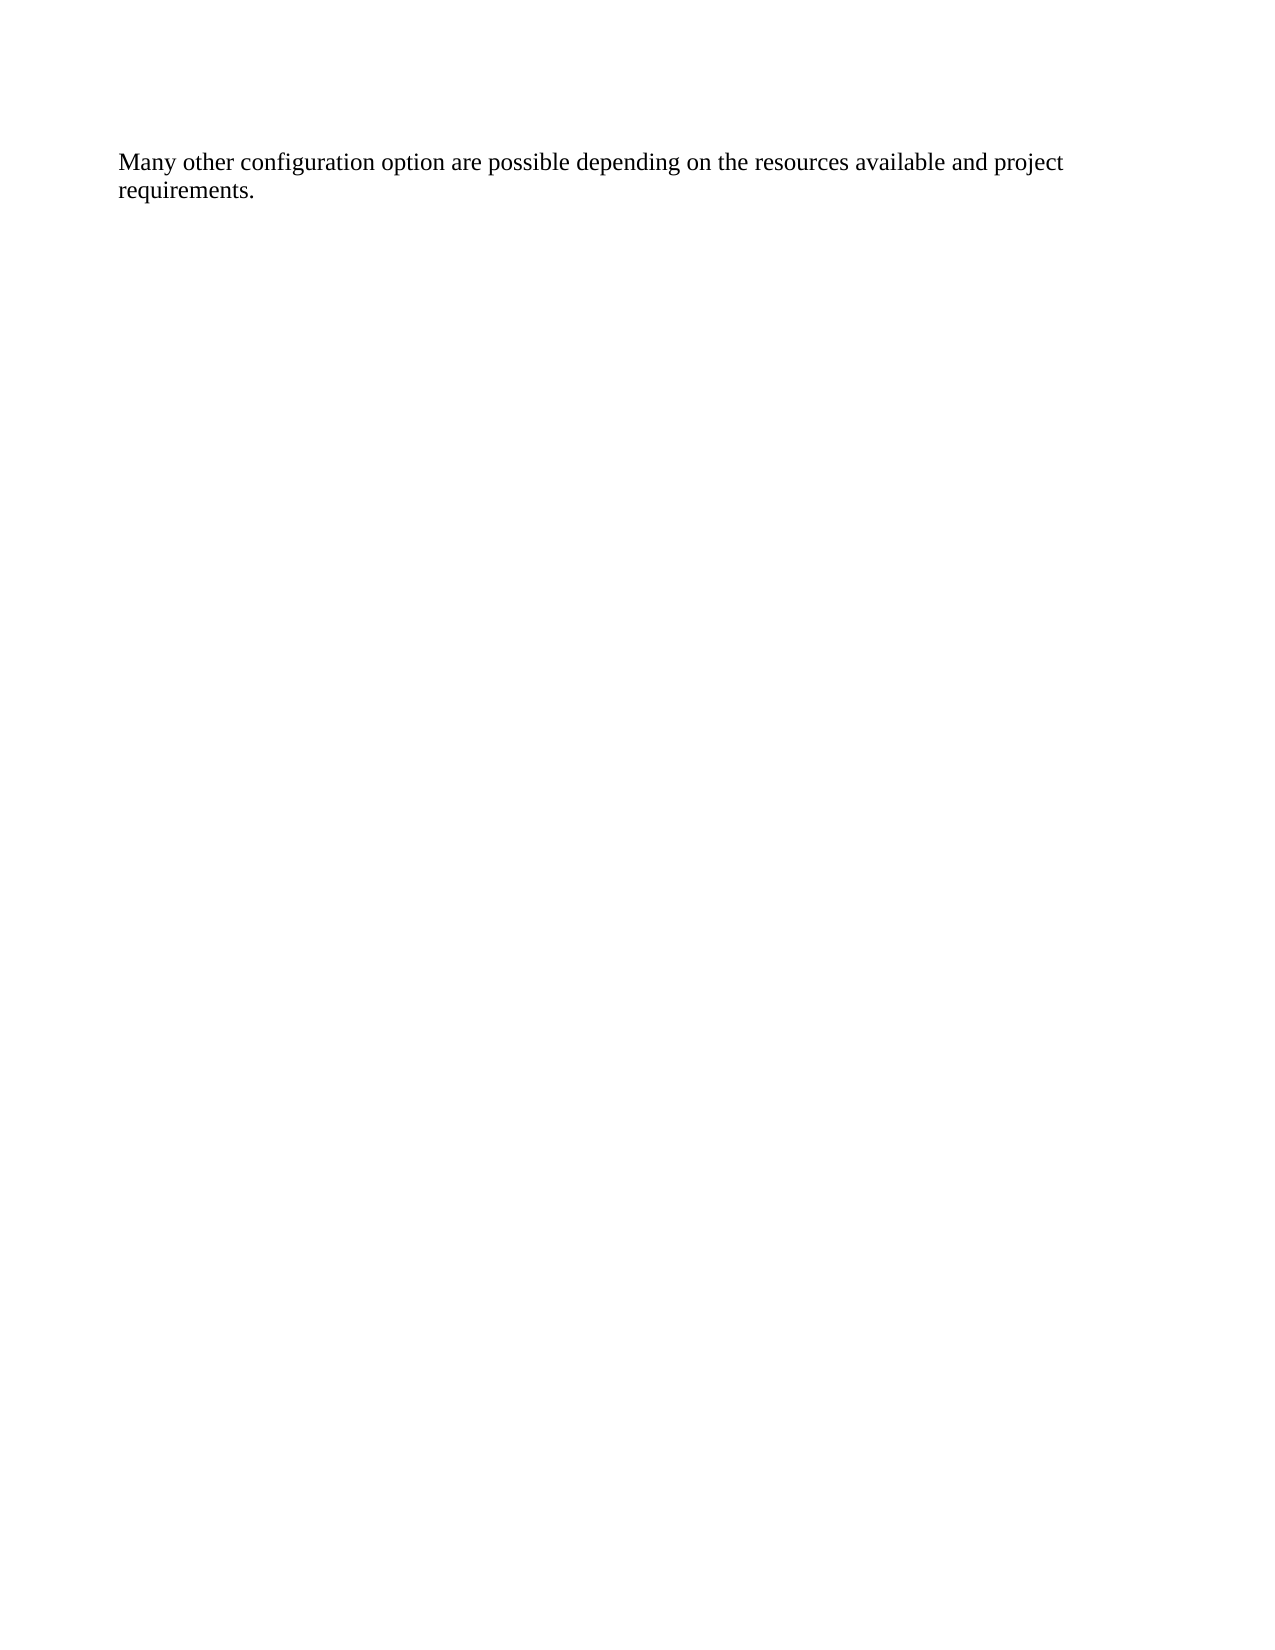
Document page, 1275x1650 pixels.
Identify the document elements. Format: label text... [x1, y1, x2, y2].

text Many other configuration option are possible depending on the resources available and project requirements. [118, 147, 1157, 204]
